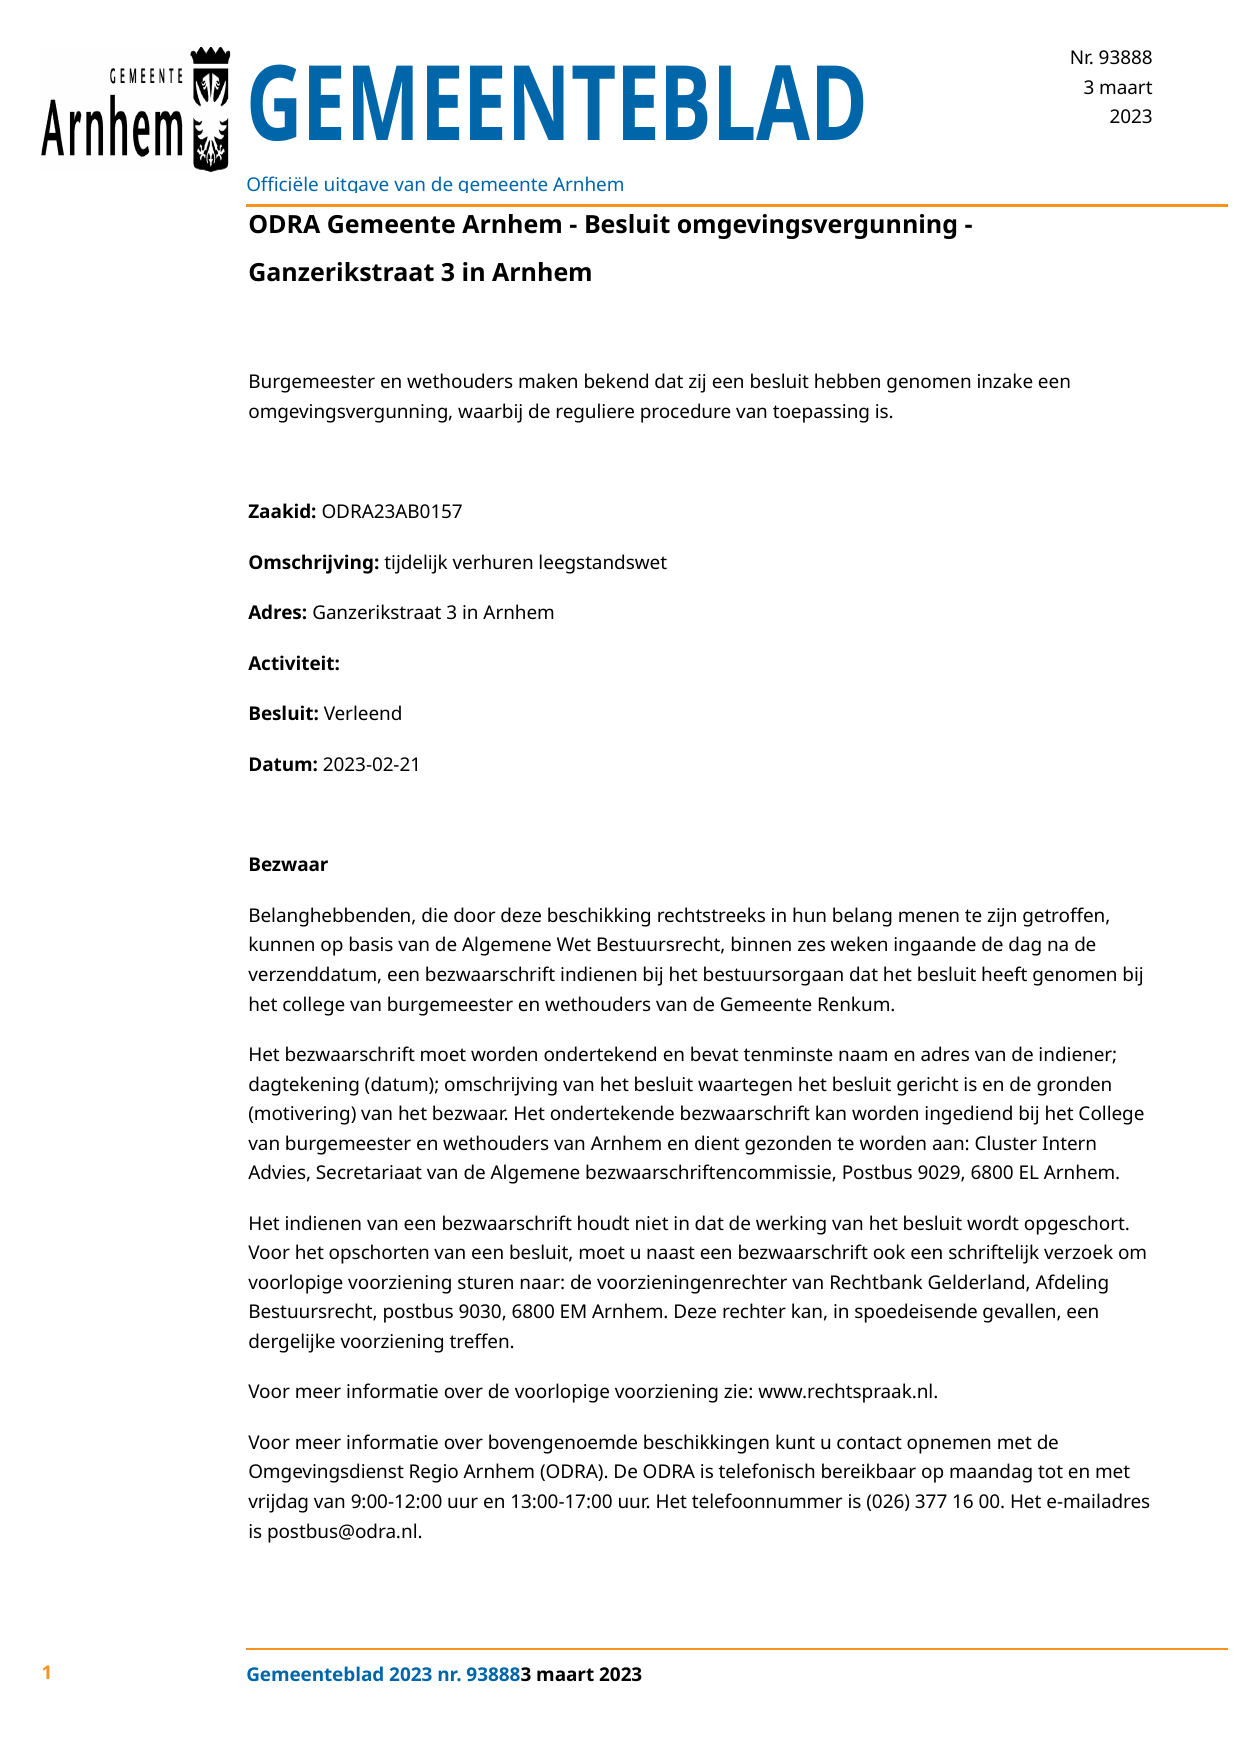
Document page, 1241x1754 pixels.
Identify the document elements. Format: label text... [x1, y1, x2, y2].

text Besluit: Verleend [248, 700, 1152, 726]
text Voor meer informatie over de voorlopige voorziening zie: www.rechtspraak.nl. [248, 1379, 1152, 1404]
text Het indienen van een bezwaarschrift houdt niet in dat de werking van het besluit wordt opgeschort. Voor het opschorten van een besluit, moet u naast een bezwaarschrift ook een schriftelijk verzoek om voorlopige voorziening sturen naar: de voorzieningenrechter van Rechtbank Gelderland, Afdeling Bestuursrecht, postbus 9030, 6800 EM Arnhem. Deze rechter kan, in spoedeisende gevallen, een dergelijke voorziening treffen. [248, 1210, 1152, 1354]
text Activiteit: [248, 650, 1152, 676]
text ODRA Gemeente Arnhem - Besluit omgevingsvergunning - Ganzerikstraat 3 in Arnhem [248, 207, 1152, 288]
text Het bezwaarschrift moet worden ondertekend en bevat tenminste naam en adres van de indiener; dagtekening (datum); omschrijving van het besluit waartegen het besluit gericht is en de gronden (motivering) van het bezwaar. Het ondertekende bezwaarschrift kan worden ingediend bij het College van burgemeester en wethouders van Arnhem en dient gezonden te worden aan: Cluster Intern Advies, Secretariaat van de Algemene bezwaarschriftencommissie, Postbus 9029, 6800 EL Arnhem. [248, 1041, 1152, 1185]
text Omschrijving: tijdelijk verhuren leegstandswet [248, 549, 1152, 575]
text Bezwaar [248, 852, 1152, 877]
text Datum: 2023-02-21 [248, 751, 1152, 777]
text Voor meer informatie over bovengenoemde beschikkingen kunt u contact opnemen met de Omgevingsdienst Regio Arnhem (ODRA). De ODRA is telefonisch bereikbaar op maandag tot en met vrijdag van 9:00-12:00 uur en 13:00-17:00 uur. Het telefoonnummer is (026) 377 16 00. Het e-mailadres is postbus@odra.nl. [248, 1429, 1152, 1544]
text Adres: Ganzerikstraat 3 in Arnhem [248, 599, 1152, 625]
text Zaakid: ODRA23AB0157 [248, 499, 1152, 524]
picture [41, 47, 231, 172]
text Burgemeester en wethouders maken bekend dat zij een besluit hebben genomen inzake een omgevingsvergunning, waarbij de reguliere procedure van toepassing is. [248, 368, 1152, 424]
text Belanghebbenden, die door deze beschikking rechtstreeks in hun belang menen te zijn getroffen, kunnen op basis van de Algemene Wet Bestuursrecht, binnen zes weken ingaande de dag na de verzenddatum, een bezwaarschrift indienen bij het bestuursorgaan dat het besluit heeft genomen bij het college van burgemeester en wethouders van de Gemeente Renkum. [248, 902, 1152, 1017]
